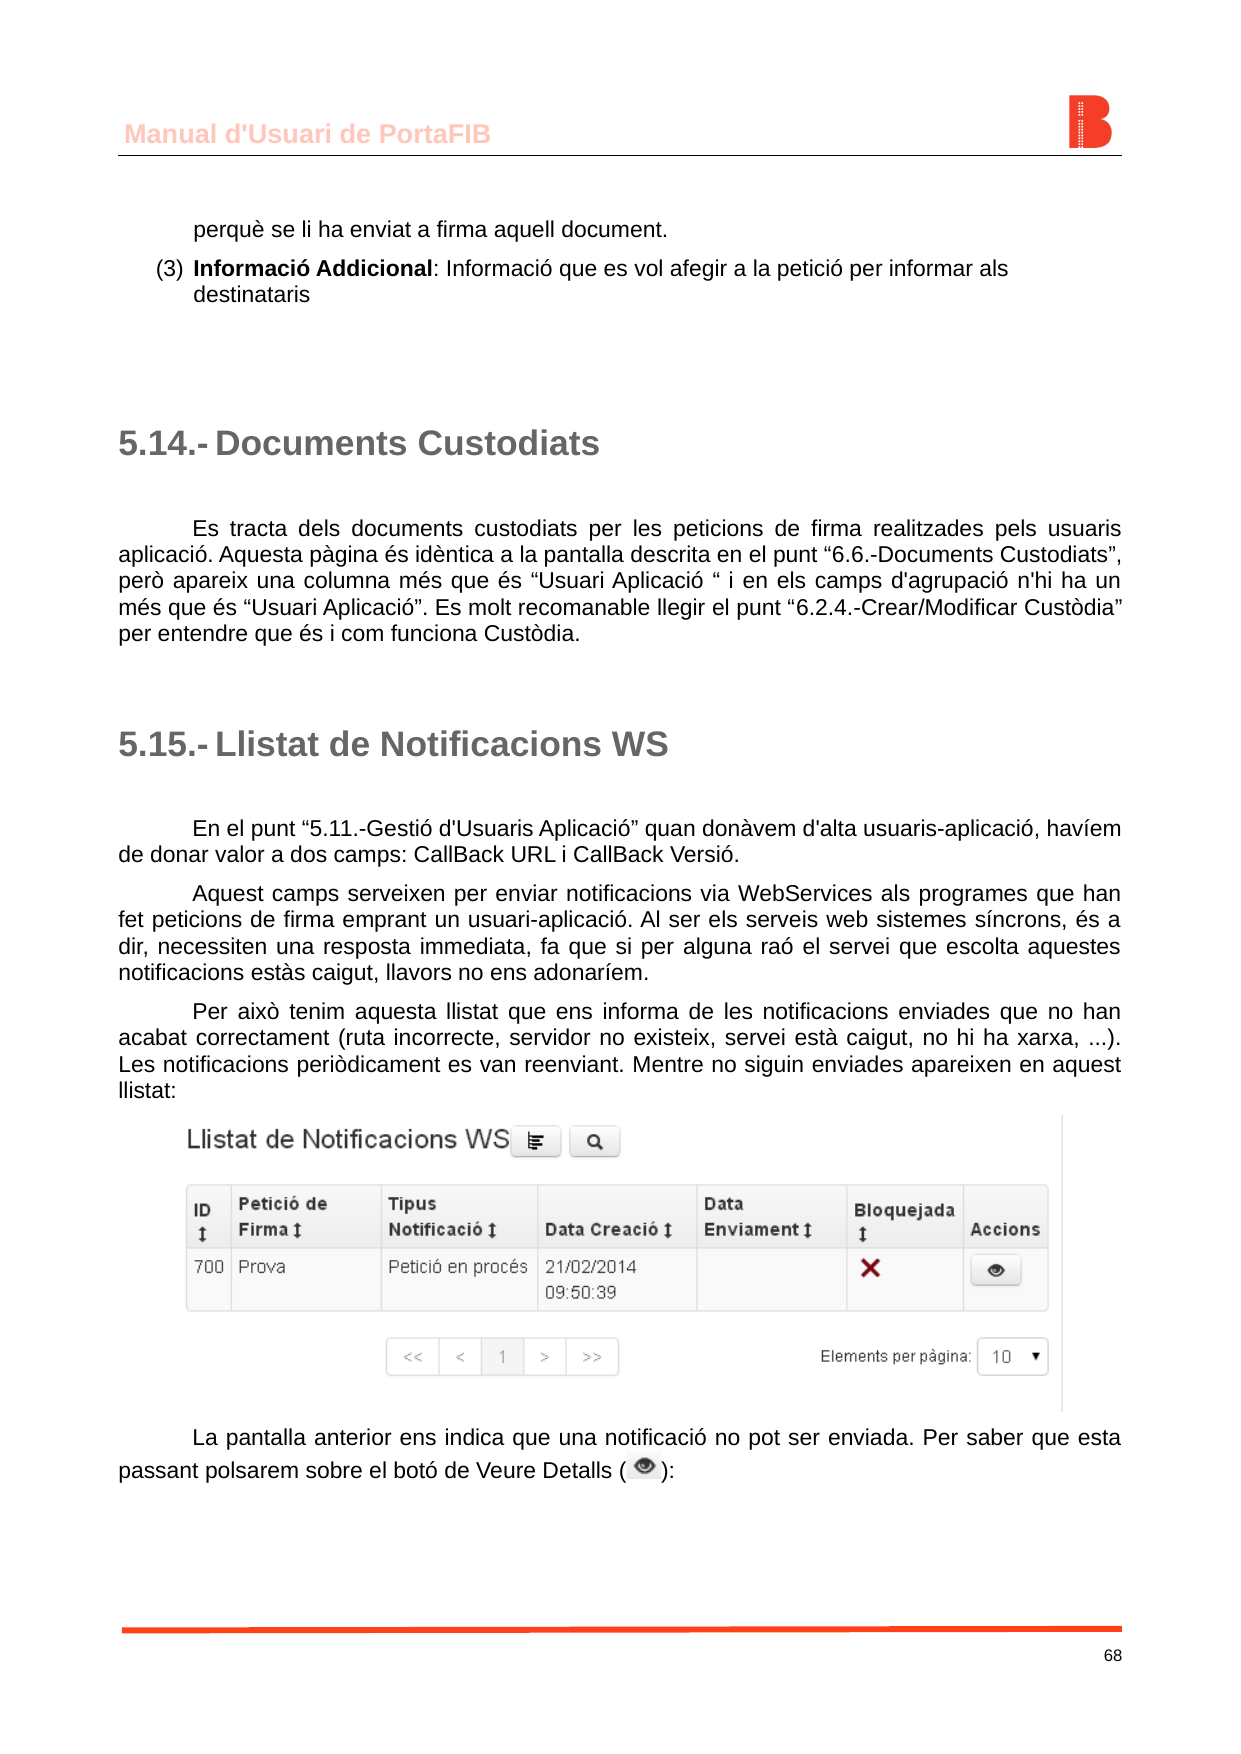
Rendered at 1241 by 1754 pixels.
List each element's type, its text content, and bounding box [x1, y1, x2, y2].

list Informació Addicional: Informació que es vol afegir a la petició per informar als destinataris [156, 254, 1122, 307]
text En el punt “5.11.-Gestió d'Usuaris Aplicació” quan donàvem d'alta usuaris-aplicació, havíem de donar valor a dos camps: CallBack URL i CallBack Versió. [118, 815, 1122, 867]
text La pantalla anterior ens indica que una notificació no pot ser enviada. Per saber que esta passant polsarem sobre el botó de Veure Detalls (): [118, 1424, 1122, 1484]
picture [177, 1115, 1063, 1412]
picture [1063, 94, 1117, 150]
text Aquest camps serveixen per enviar notificacions via WebServices als programes que han fet peticions de firma emprant un usuari-aplicació. Al ser els serveis web sistemes síncrons, és a dir, necessiten una resposta immediata, fa que si per alguna raó el servei que escolta aquestes notificacions estàs caigut, llavors no ens adonaríem. [118, 880, 1122, 985]
text Es tracta dels documents custodiats per les peticions de firma realitzades pels usuaris aplicació. Aquesta pàgina és idèntica a la pantalla descrita en el punt “6.6.-Documents Custodiats”, però apareix una columna més que és “Usuari Aplicació “ i en els camps d'agrupació n'hi ha un més que és “Usuari Aplicació”. Es molt recomanable llegir el punt “6.2.4.-Crear/Modificar Custòdia” per entendre que és i com funciona Custòdia. [118, 514, 1122, 646]
subtitle Documents Custodiats [118, 422, 1122, 463]
text Per això tenim aquesta llistat que ens informa de les notificacions enviades que no han acabat correctament (ruta incorrecte, servidor no existeix, servei està caigut, no hi ha xarxa, ...). Les notificacions periòdicament es van reenviant. Mentre no siguin enviades apareixen en aquest llistat: [118, 998, 1122, 1103]
list perquè se li ha enviat a firma aquell document. [156, 216, 1122, 242]
picture [626, 1450, 661, 1479]
subtitle Llistat de Notificacions WS [118, 723, 1122, 763]
